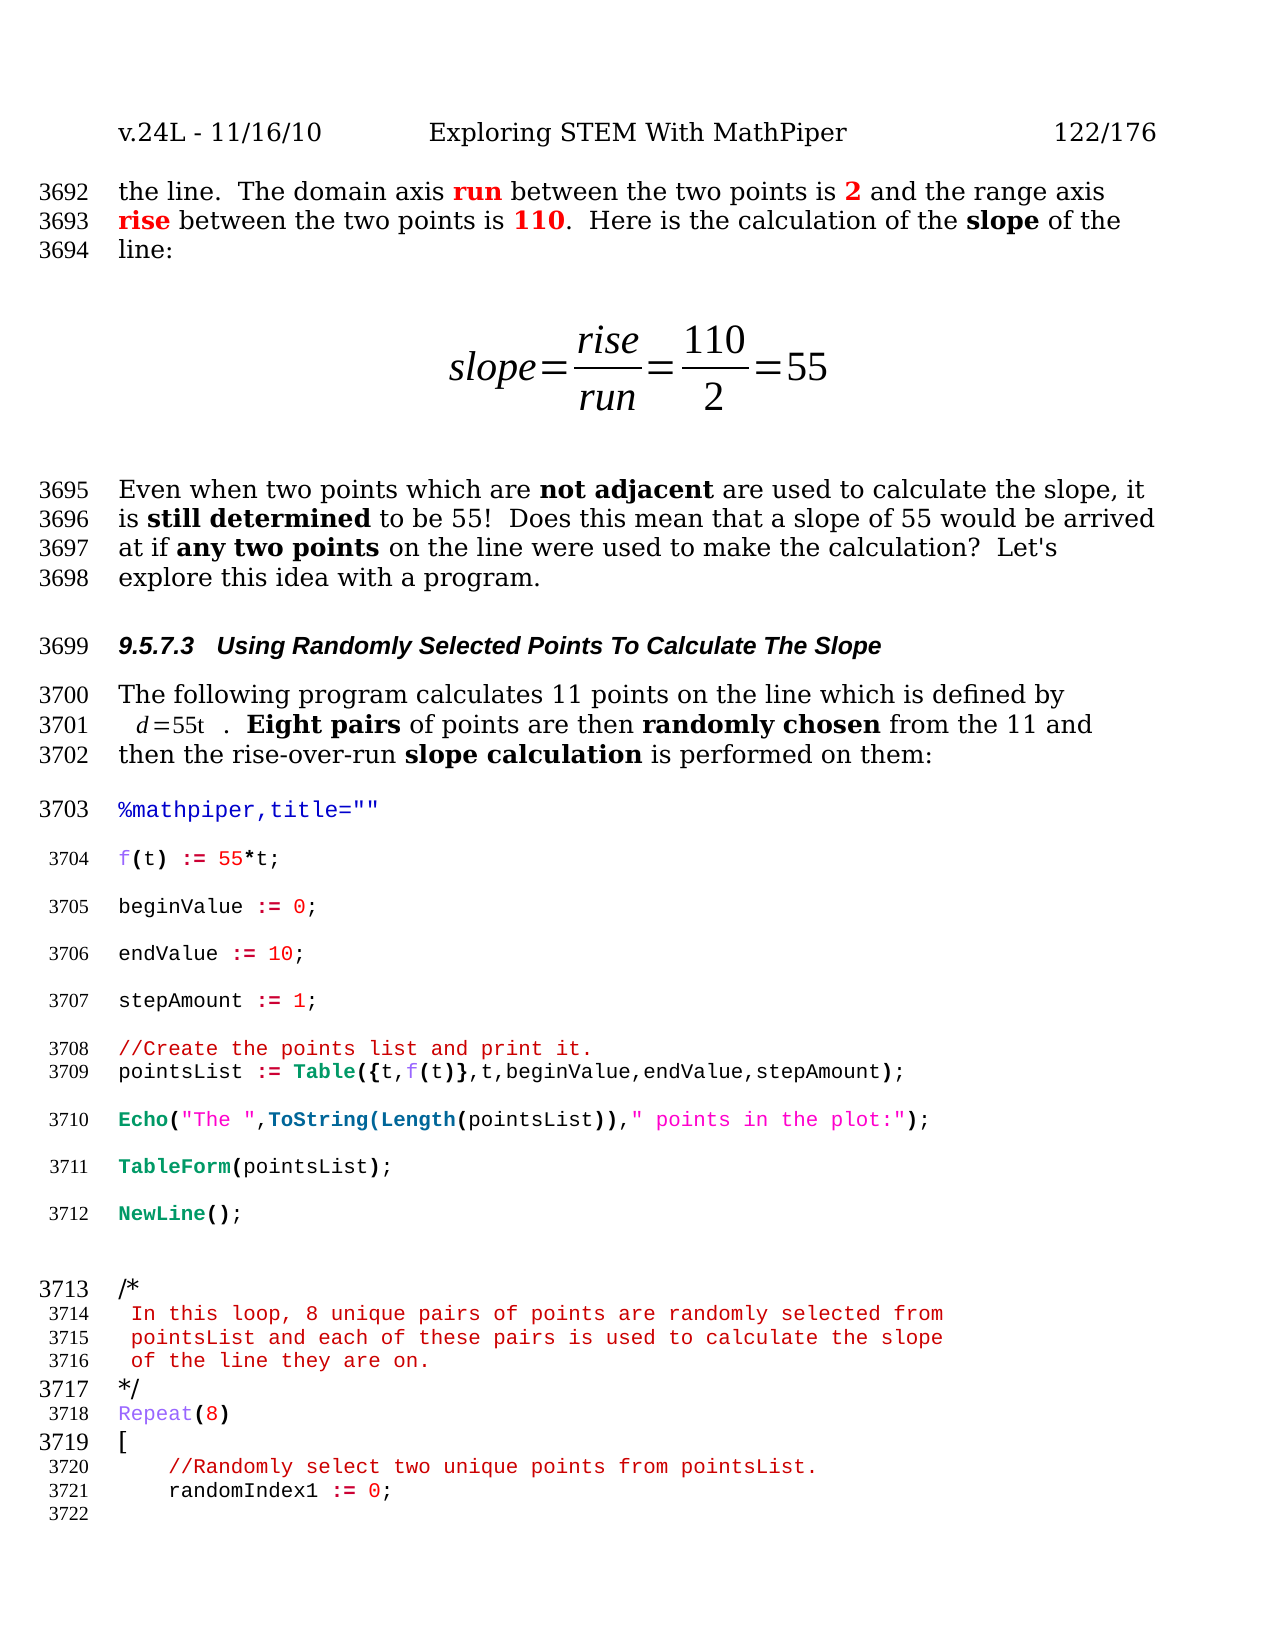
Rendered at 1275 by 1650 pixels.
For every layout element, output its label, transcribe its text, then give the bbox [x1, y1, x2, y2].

text randomIndex1 := 0; [118, 1480, 1157, 1503]
text %mathpiper,title="" [118, 799, 1157, 825]
text TableForm(pointsList); [118, 1156, 1157, 1179]
text endValue := 10; [118, 943, 1157, 967]
text the line. The domain axis run between the two points is 2 and the range axis rise between the two points is 110. Here is the calculation of the slope of the line: [118, 177, 1157, 265]
text //Create the points list and print it. [118, 1038, 1157, 1061]
text Even when two points which are not adjacent are used to calculate the slope, it is still determined to be 55! Does this mean that a slope of 55 would be arrived at if any two points on the line were used to make the calculation? Let's explore this idea with a program. [118, 475, 1157, 592]
text /* [118, 1274, 1157, 1303]
text pointsList and each of these pairs is used to calculate the slope [118, 1327, 1157, 1351]
text Repeat(8) [118, 1403, 1157, 1427]
text f(t) := 55*t; [118, 848, 1157, 872]
text pointsList := Table({t,f(t)},t,beginValue,endValue,stepAmount); [118, 1061, 1157, 1085]
text In this loop, 8 unique pairs of points are randomly selected from [118, 1303, 1157, 1327]
text [ [118, 1427, 1157, 1456]
text beginValue := 0; [118, 896, 1157, 919]
subtitle Using Randomly Selected Points To Calculate The Slope [118, 631, 1157, 659]
text The following program calculates 11 points on the line which is defined by. Eight pairs of points are then randomly chosen from the 11 and then the rise-over-run slope calculation is performed on them: [118, 681, 1157, 769]
text //Randomly select two unique points from pointsList. [118, 1456, 1157, 1480]
text */ [118, 1374, 1157, 1403]
text NewLine(); [118, 1203, 1157, 1227]
text of the line they are on. [118, 1351, 1157, 1374]
text Echo("The ",ToString(Length(pointsList))," points in the plot:"); [118, 1108, 1157, 1132]
text stepAmount := 1; [118, 990, 1157, 1014]
